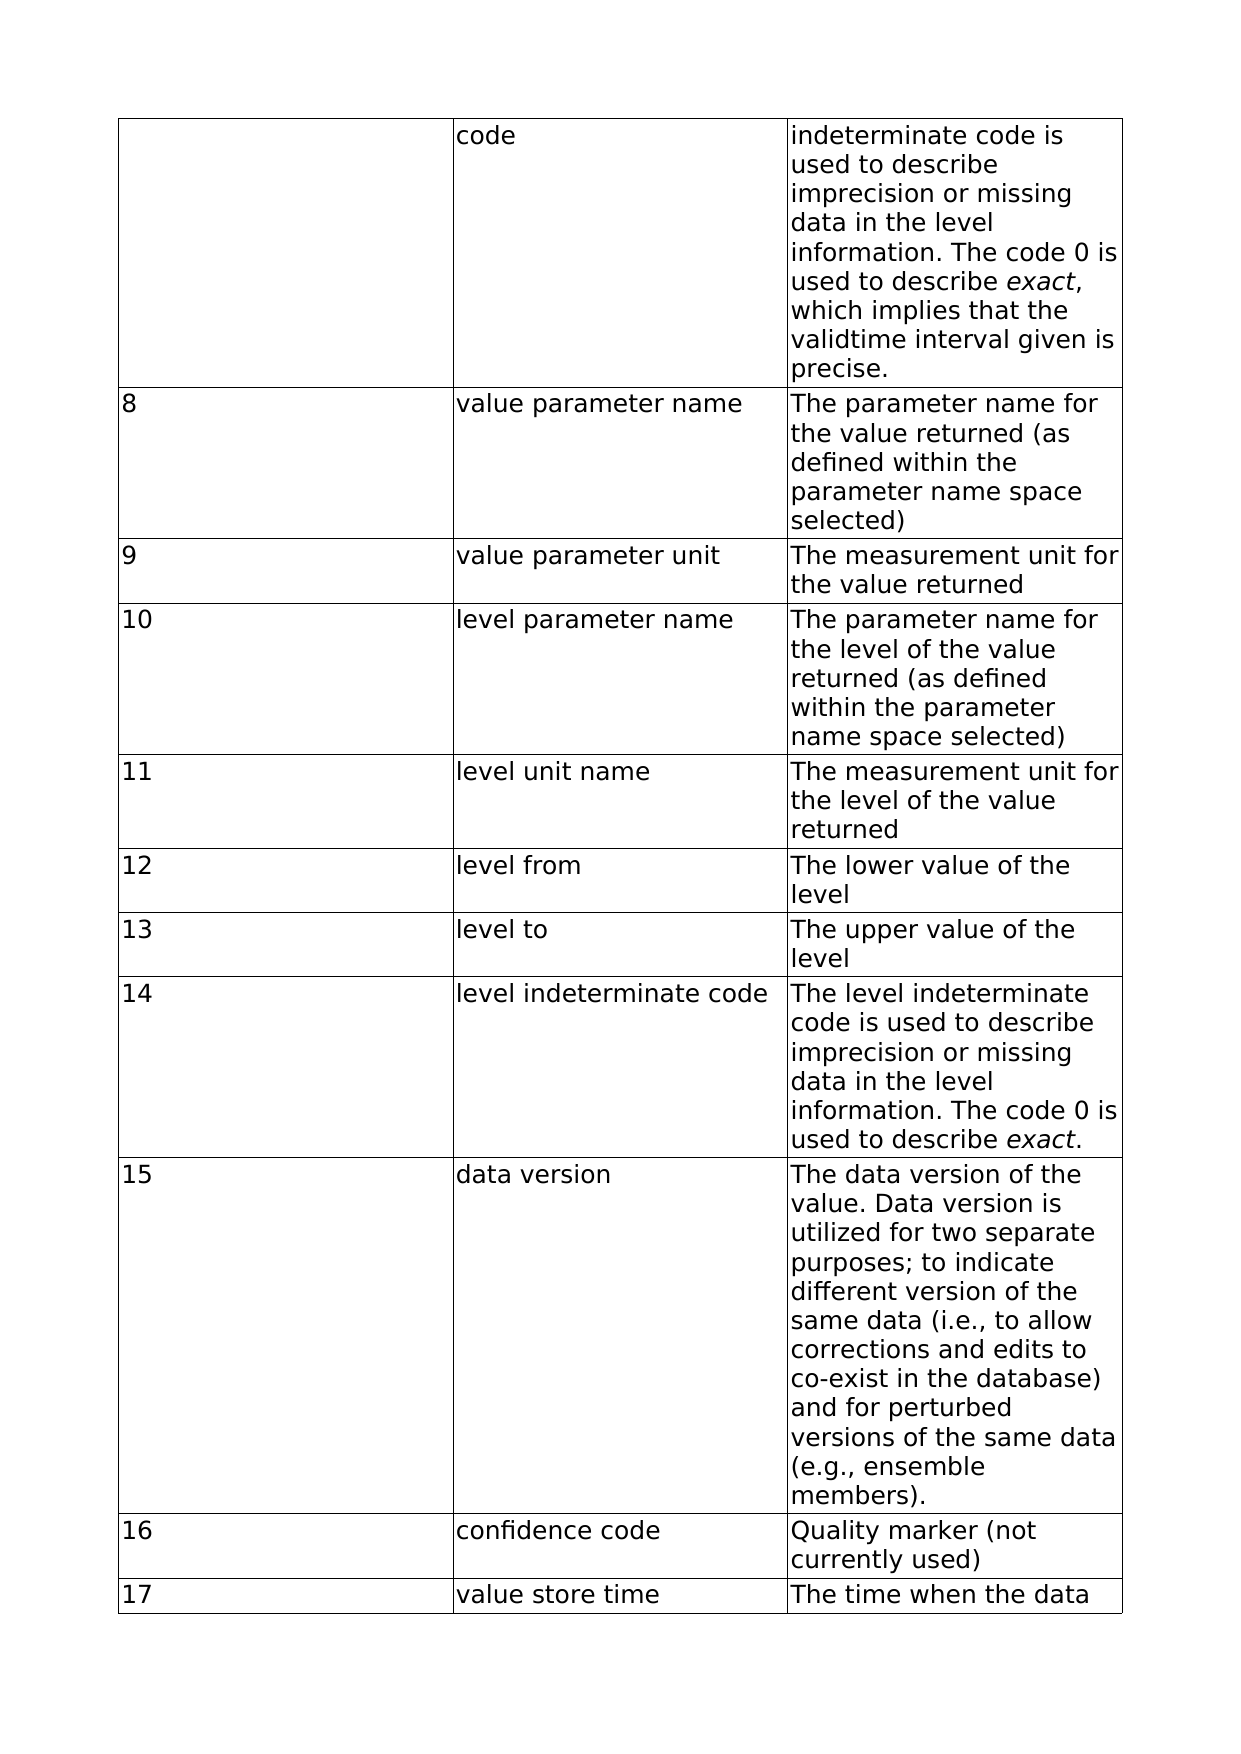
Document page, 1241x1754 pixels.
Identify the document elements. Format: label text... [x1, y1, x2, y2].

table_cell level indeterminate code [454, 977, 787, 1157]
table_cell The parameter name for the level of the value returned (as defined within the parameter name space selected) [788, 604, 1122, 754]
table_cell data version [454, 1158, 787, 1513]
table_cell 17 [119, 1579, 453, 1613]
table_cell [119, 119, 453, 387]
table_cell value parameter unit [454, 539, 787, 603]
table_cell level from [454, 849, 787, 912]
table_cell 14 [119, 977, 453, 1157]
table_cell 13 [119, 913, 453, 976]
table_cell value store time [454, 1579, 787, 1613]
table_cell 8 [119, 388, 453, 538]
table_cell The time when the data [788, 1579, 1122, 1613]
table_cell level to [454, 913, 787, 976]
table_cell confidence code [454, 1514, 787, 1577]
table_cell The parameter name for the value returned (as defined within the parameter name space selected) [788, 388, 1122, 538]
table_cell 11 [119, 755, 453, 848]
table_cell 12 [119, 849, 453, 912]
table_cell The level indeterminate code is used to describe imprecision or missing data in the level information. The code 0 is used to describe exact. [788, 977, 1122, 1157]
table_cell code [454, 119, 787, 387]
table_cell value parameter name [454, 388, 787, 538]
table_cell The measurement unit for the level of the value returned [788, 755, 1122, 848]
table_cell 16 [119, 1514, 453, 1577]
table_cell 9 [119, 539, 453, 603]
table_cell The lower value of the level [788, 849, 1122, 912]
table_cell indeterminate code is used to describe imprecision or missing data in the level information. The code 0 is used to describe exact, which implies that the validtime interval given is precise. [788, 119, 1122, 387]
table_cell level unit name [454, 755, 787, 848]
table_cell level parameter name [454, 604, 787, 754]
table_cell 15 [119, 1158, 453, 1513]
table_cell The measurement unit for the value returned [788, 539, 1122, 603]
table_cell The data version of the value. Data version is utilized for two separate purposes; to indicate different version of the same data (i.e., to allow corrections and edits to co-exist in the database) and for perturbed versions of the same data (e.g., ensemble members). [788, 1158, 1122, 1513]
table_cell The upper value of the level [788, 913, 1122, 976]
table_cell 10 [119, 604, 453, 754]
table_cell Quality marker (not currently used) [788, 1514, 1122, 1577]
